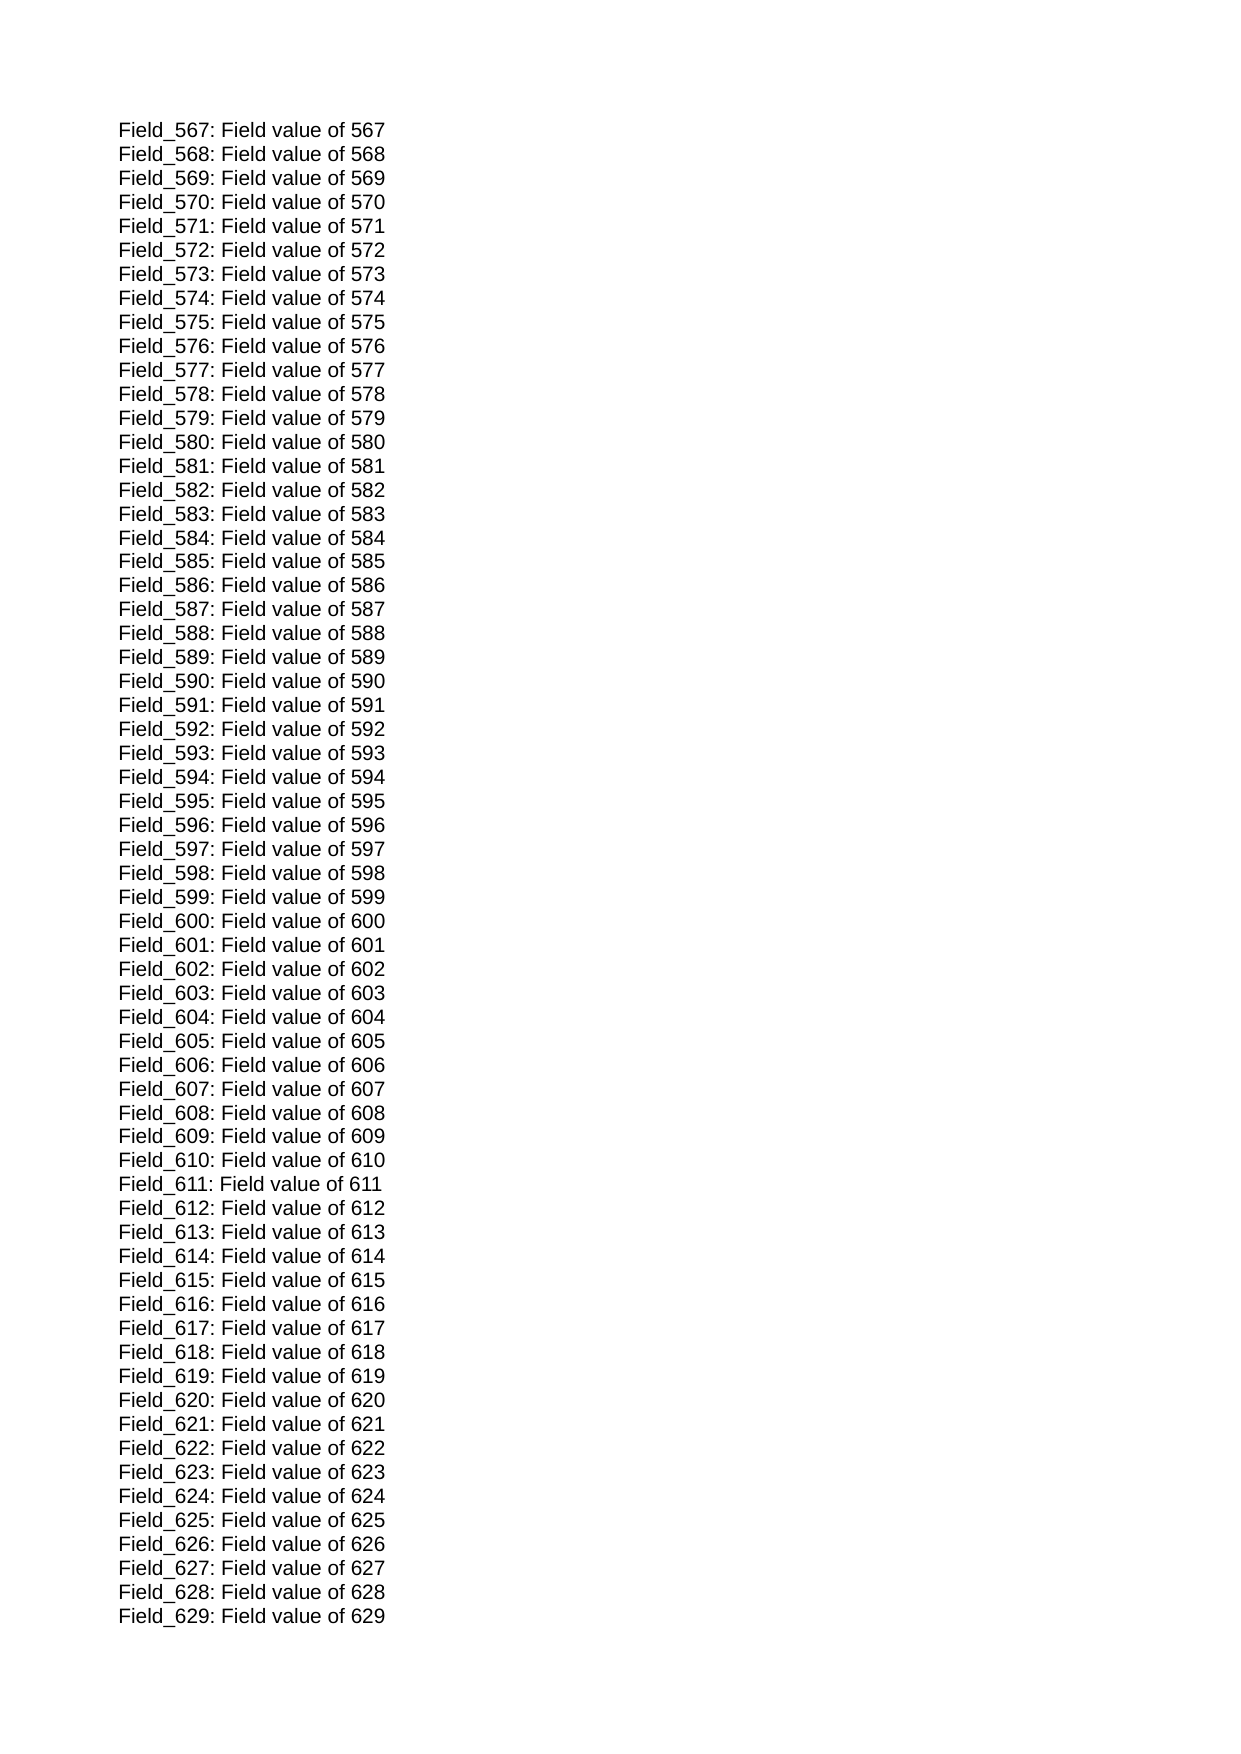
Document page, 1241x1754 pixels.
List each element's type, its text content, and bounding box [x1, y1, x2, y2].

text Field_625: Field value of 625 [118, 1508, 1122, 1532]
text Field_624: Field value of 624 [118, 1484, 1122, 1508]
text Field_590: Field value of 590 [118, 669, 1122, 693]
text Field_584: Field value of 584 [118, 525, 1122, 549]
text Field_567: Field value of 567 [118, 118, 1122, 142]
text Field_622: Field value of 622 [118, 1436, 1122, 1460]
text Field_593: Field value of 593 [118, 741, 1122, 765]
text Field_595: Field value of 595 [118, 789, 1122, 813]
text Field_621: Field value of 621 [118, 1412, 1122, 1436]
text Field_571: Field value of 571 [118, 214, 1122, 238]
text Field_627: Field value of 627 [118, 1556, 1122, 1579]
text Field_617: Field value of 617 [118, 1316, 1122, 1340]
text Field_581: Field value of 581 [118, 453, 1122, 477]
text Field_612: Field value of 612 [118, 1196, 1122, 1220]
text Field_572: Field value of 572 [118, 238, 1122, 262]
text Field_587: Field value of 587 [118, 597, 1122, 621]
text Field_576: Field value of 576 [118, 334, 1122, 358]
text Field_588: Field value of 588 [118, 621, 1122, 645]
text Field_599: Field value of 599 [118, 885, 1122, 909]
text Field_570: Field value of 570 [118, 190, 1122, 214]
text Field_606: Field value of 606 [118, 1052, 1122, 1076]
text Field_585: Field value of 585 [118, 549, 1122, 573]
text Field_608: Field value of 608 [118, 1100, 1122, 1124]
text Field_609: Field value of 609 [118, 1124, 1122, 1148]
text Field_628: Field value of 628 [118, 1579, 1122, 1603]
text Field_583: Field value of 583 [118, 501, 1122, 525]
text Field_578: Field value of 578 [118, 382, 1122, 406]
text Field_603: Field value of 603 [118, 981, 1122, 1004]
text Field_594: Field value of 594 [118, 765, 1122, 789]
text Field_569: Field value of 569 [118, 166, 1122, 190]
text Field_600: Field value of 600 [118, 909, 1122, 933]
text Field_573: Field value of 573 [118, 262, 1122, 286]
text Field_613: Field value of 613 [118, 1220, 1122, 1244]
text Field_575: Field value of 575 [118, 310, 1122, 334]
text Field_619: Field value of 619 [118, 1364, 1122, 1388]
text Field_611: Field value of 611 [118, 1172, 1122, 1196]
text Field_626: Field value of 626 [118, 1532, 1122, 1556]
text Field_605: Field value of 605 [118, 1028, 1122, 1052]
text Field_579: Field value of 579 [118, 406, 1122, 429]
text Field_620: Field value of 620 [118, 1388, 1122, 1412]
text Field_591: Field value of 591 [118, 693, 1122, 717]
text Field_602: Field value of 602 [118, 957, 1122, 981]
text Field_601: Field value of 601 [118, 933, 1122, 957]
text Field_596: Field value of 596 [118, 813, 1122, 837]
text Field_623: Field value of 623 [118, 1460, 1122, 1484]
text Field_582: Field value of 582 [118, 477, 1122, 501]
text Field_607: Field value of 607 [118, 1076, 1122, 1100]
text Field_616: Field value of 616 [118, 1292, 1122, 1316]
text Field_580: Field value of 580 [118, 429, 1122, 453]
text Field_618: Field value of 618 [118, 1340, 1122, 1364]
text Field_568: Field value of 568 [118, 142, 1122, 166]
text Field_598: Field value of 598 [118, 861, 1122, 885]
text Field_592: Field value of 592 [118, 717, 1122, 741]
text Field_586: Field value of 586 [118, 573, 1122, 597]
text Field_610: Field value of 610 [118, 1148, 1122, 1172]
text Field_604: Field value of 604 [118, 1004, 1122, 1028]
text Field_597: Field value of 597 [118, 837, 1122, 861]
text Field_577: Field value of 577 [118, 358, 1122, 382]
text Field_615: Field value of 615 [118, 1268, 1122, 1292]
text Field_629: Field value of 629 [118, 1603, 1122, 1627]
text Field_589: Field value of 589 [118, 645, 1122, 669]
text Field_574: Field value of 574 [118, 286, 1122, 310]
text Field_614: Field value of 614 [118, 1244, 1122, 1268]
